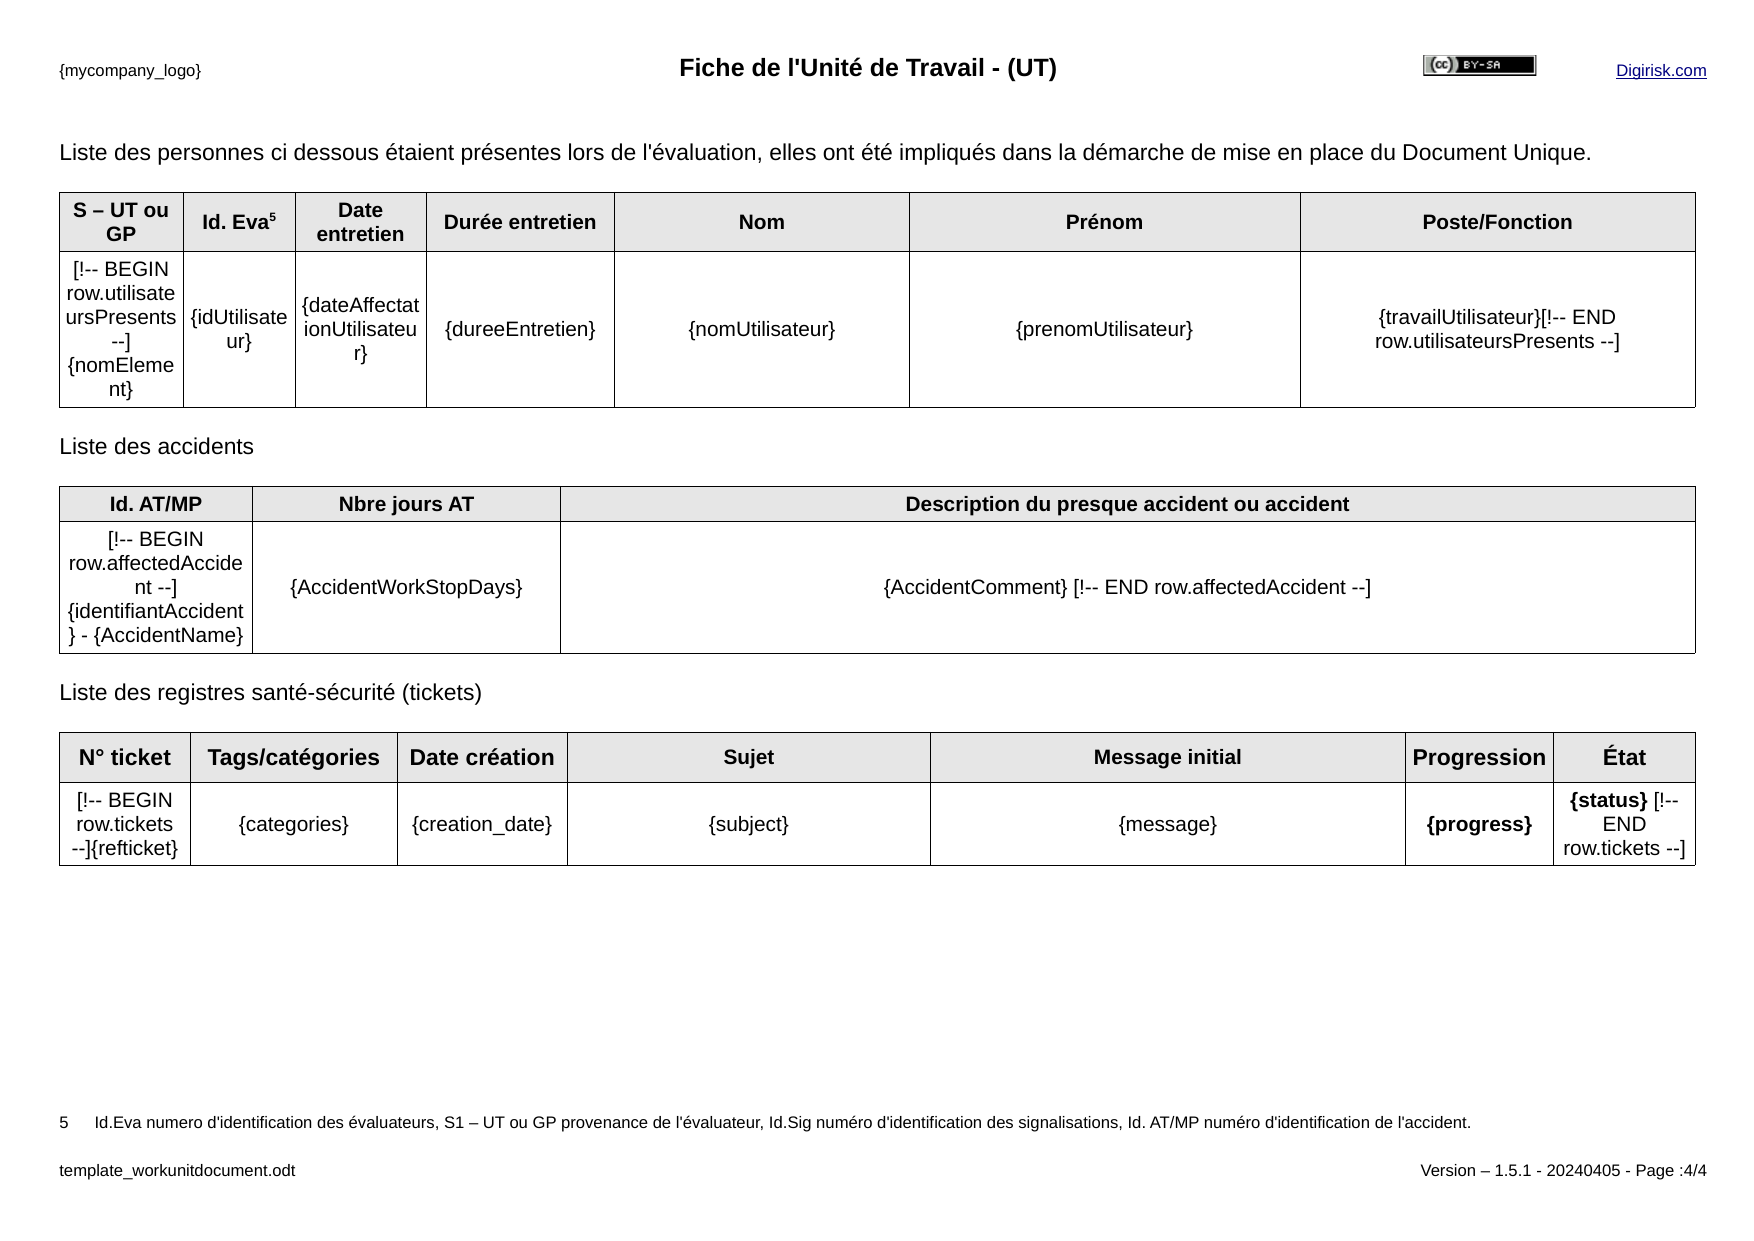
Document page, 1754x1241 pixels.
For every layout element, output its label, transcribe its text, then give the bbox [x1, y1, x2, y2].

table_header Message initial [931, 733, 1405, 782]
text Liste des registres santé-sécurité (tickets) [59, 679, 1695, 705]
table_cell {categories} [191, 783, 397, 865]
table_cell {travailUtilisateur}[!-- END row.utilisateursPresents --] [1301, 252, 1695, 407]
table_header Progression [1406, 733, 1553, 782]
table_header État [1554, 733, 1695, 782]
table_header Id. Eva [184, 193, 295, 251]
table_cell {AccidentWorkStopDays} [253, 522, 560, 653]
table_cell {progress} [1406, 783, 1553, 865]
table_cell [!-- BEGIN row.tickets --]{refticket} [60, 783, 190, 865]
text Liste des personnes ci dessous étaient présentes lors de l'évaluation, elles ont été impliqués dans la démarche de mise en place du Document Unique. [59, 139, 1695, 165]
table_cell {nomUtilisateur} [615, 252, 909, 407]
picture [1423, 55, 1537, 76]
table_cell {message} [931, 783, 1405, 865]
text Liste des accidents [59, 433, 1695, 459]
table_cell {subject} [568, 783, 930, 865]
table_header Nom [615, 193, 909, 251]
table_header Sujet [568, 733, 930, 782]
table_cell {status} [!-- END row.tickets --] [1554, 783, 1695, 865]
table_header Description du presque accident ou accident [561, 487, 1695, 521]
table_cell {creation_date} [398, 783, 567, 865]
table_cell [!-- BEGIN row.utilisateursPresents --]{nomElement} [60, 252, 183, 407]
table_header Tags/catégories [191, 733, 397, 782]
table_cell {dateAffectationUtilisateur} [296, 252, 426, 407]
table_header Poste/Fonction [1301, 193, 1695, 251]
table_header Id. AT/MP [60, 487, 252, 521]
table_cell {idUtilisateur} [184, 252, 295, 407]
table_header Date création [398, 733, 567, 782]
table_header N° ticket [60, 733, 190, 782]
table_cell {AccidentComment} [!-- END row.affectedAccident --] [561, 522, 1695, 653]
table_cell {prenomUtilisateur} [910, 252, 1300, 407]
table_cell [!-- BEGIN row.affectedAccident --]{identifiantAccident} - {AccidentName} [60, 522, 252, 653]
table_header Date entretien [296, 193, 426, 251]
table_cell {dureeEntretien} [427, 252, 614, 407]
table_header Prénom [910, 193, 1300, 251]
table_header S – UT ou GP [60, 193, 183, 251]
table_header Nbre jours AT [253, 487, 560, 521]
table_header Durée entretien [427, 193, 614, 251]
